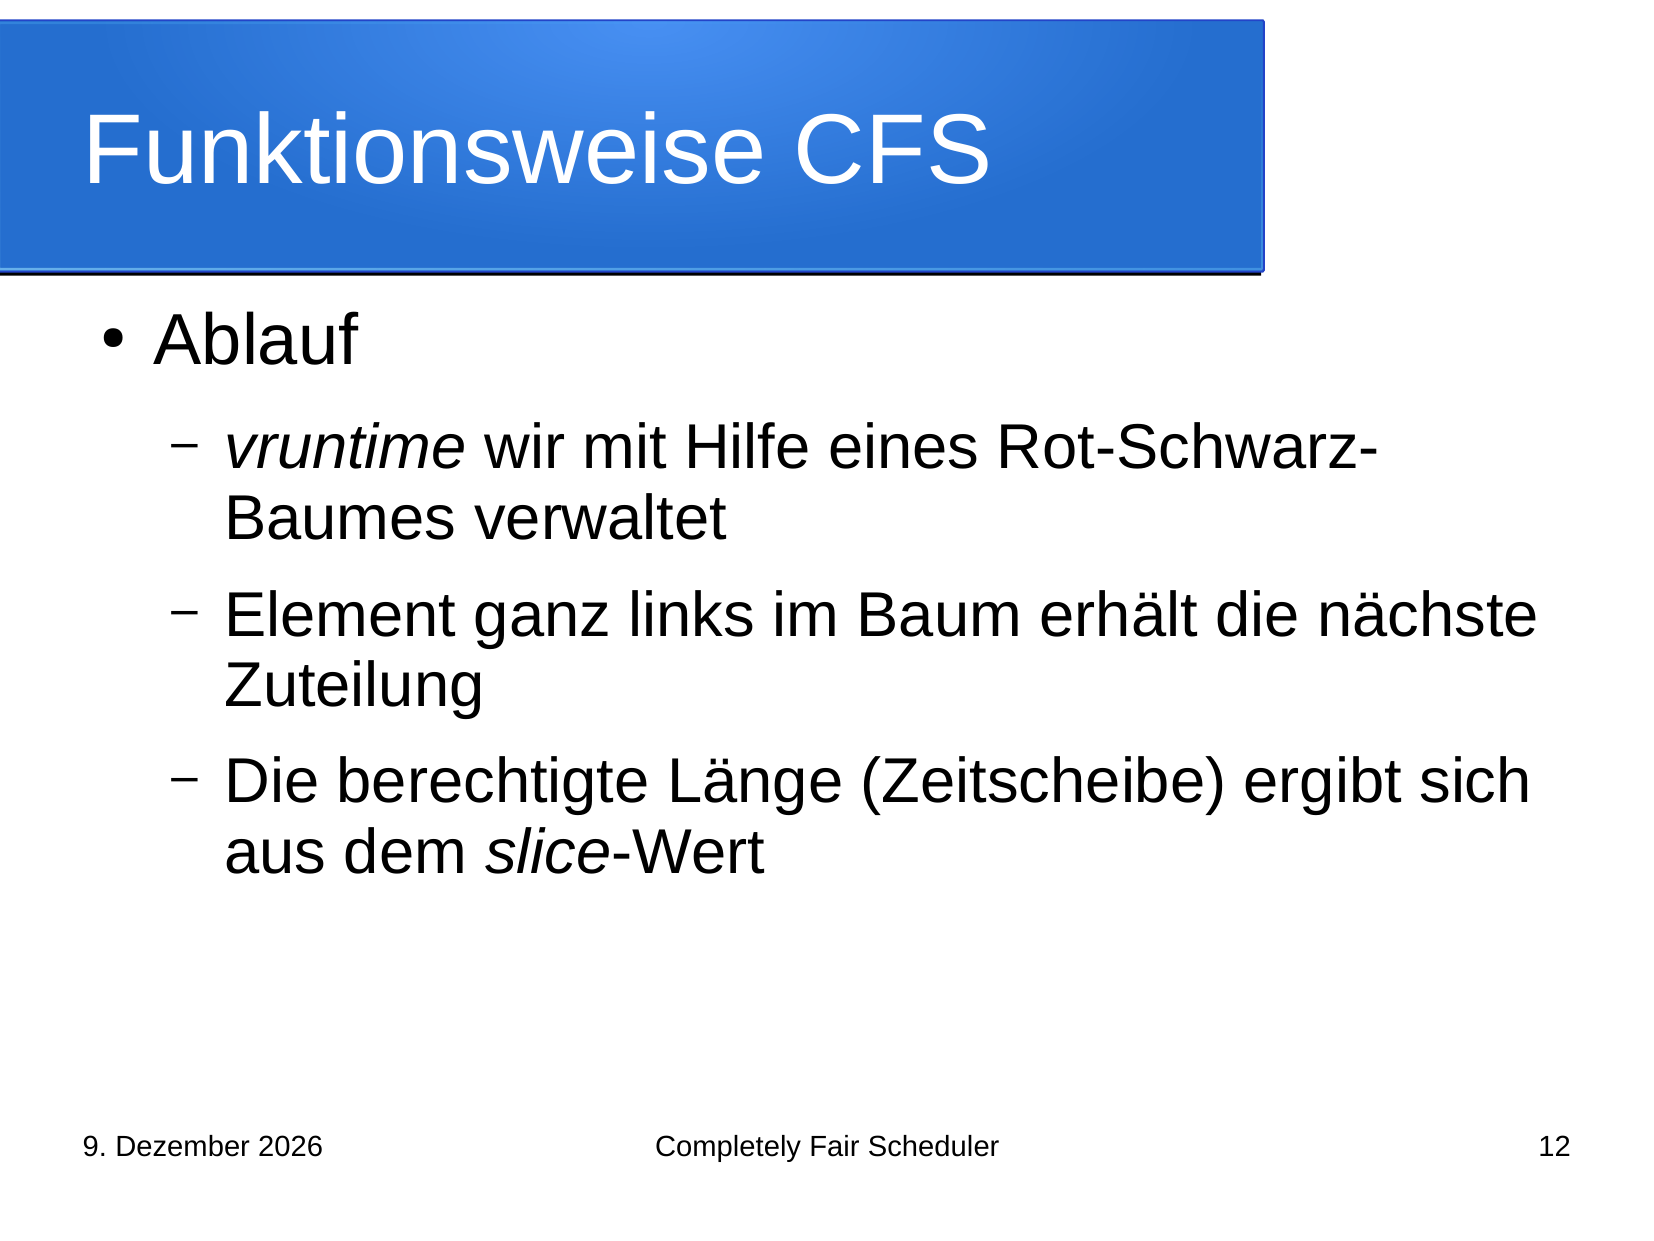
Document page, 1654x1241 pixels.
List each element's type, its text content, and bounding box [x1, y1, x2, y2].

list Ablauf vruntime wir mit Hilfe eines Rot-Schwarz-Baumes verwaltet Element ganz links im Baum erhält die nächste Zuteilung Die berechtigte Länge (Zeitscheibe) ergibt sich aus dem slice-Wert [82, 299, 1571, 1019]
title Funktionsweise CFS [82, 47, 1235, 252]
